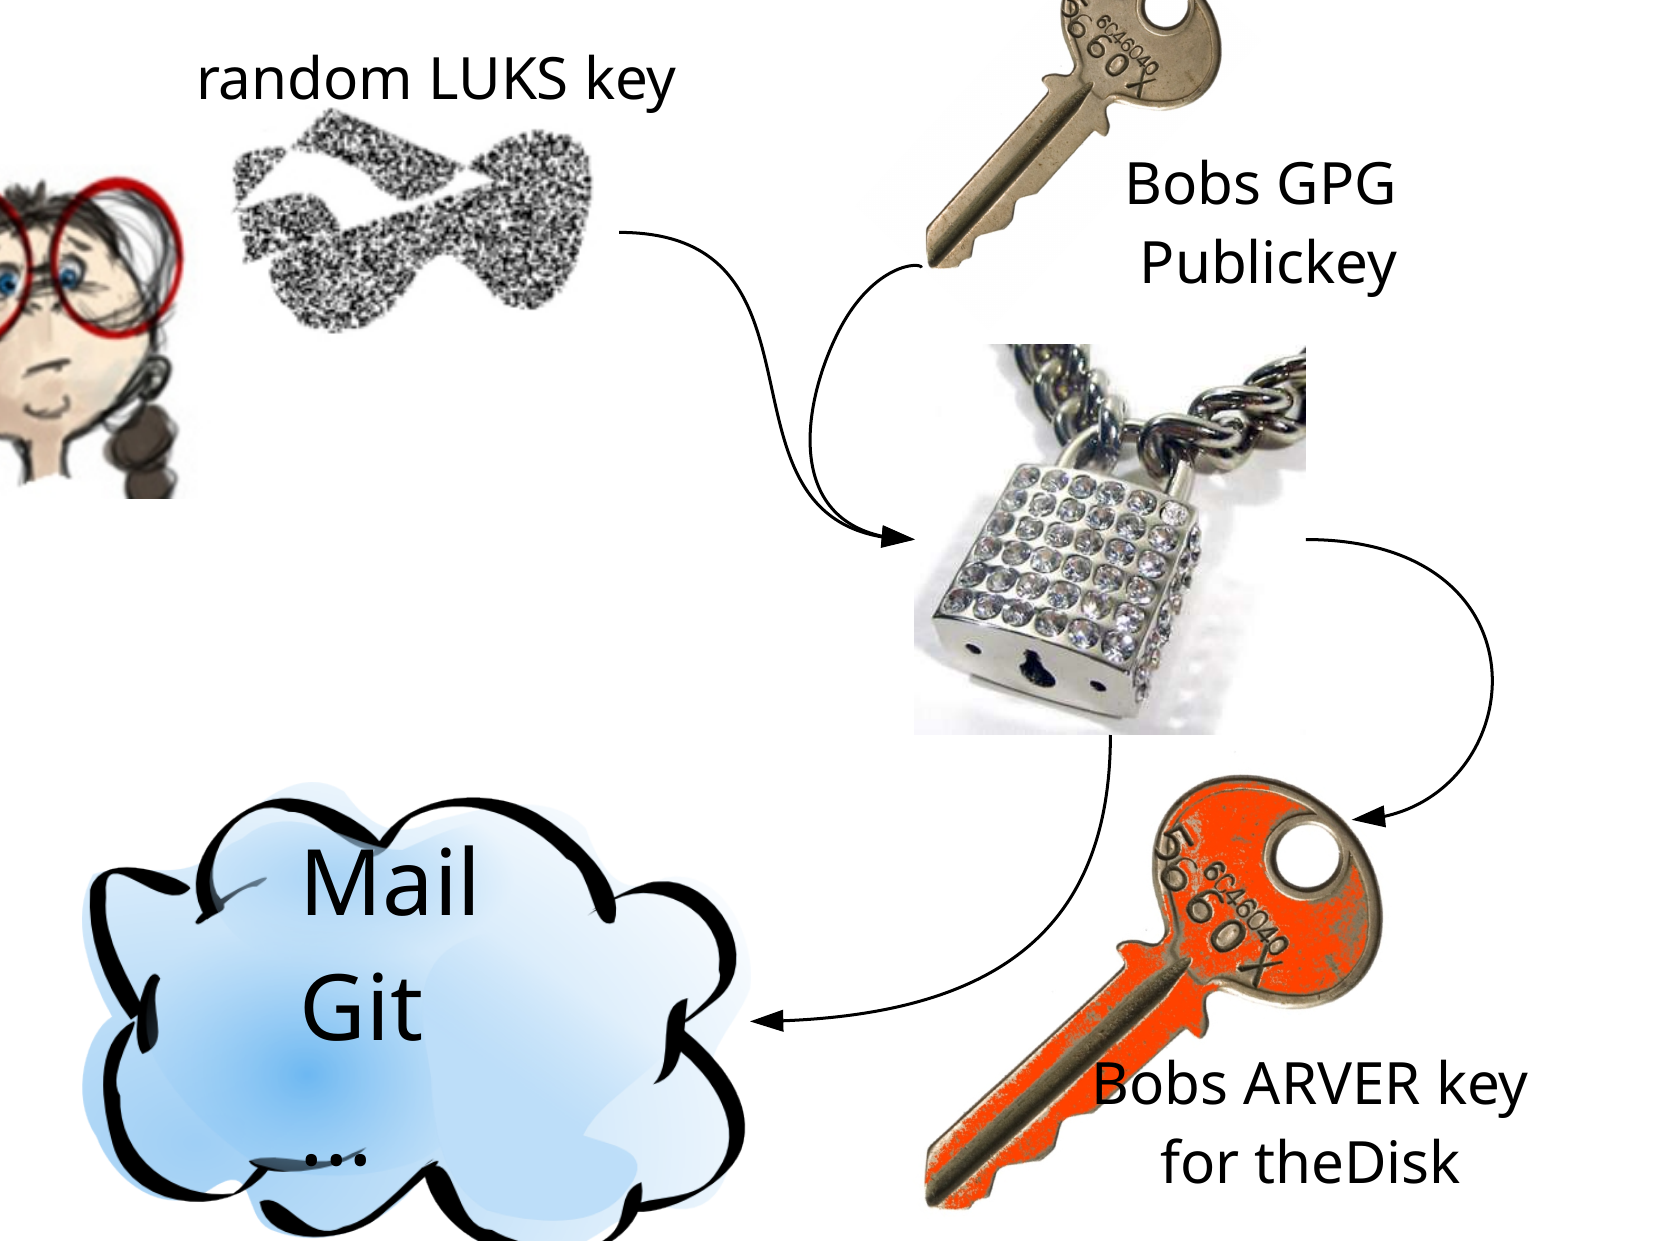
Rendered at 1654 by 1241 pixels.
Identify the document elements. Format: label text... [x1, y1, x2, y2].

text_box Bobs GPG Publickey [1110, 135, 1400, 315]
text_box Mail Git ... [285, 810, 473, 1213]
picture [827, 344, 1441, 1241]
text_box random LUKS key [181, 30, 635, 166]
text_box Bobs ARVER key for theDisk [1077, 1035, 1513, 1215]
picture [82, 782, 751, 1241]
picture [855, 0, 1261, 331]
picture [967, 886, 1075, 982]
picture [0, 164, 620, 499]
